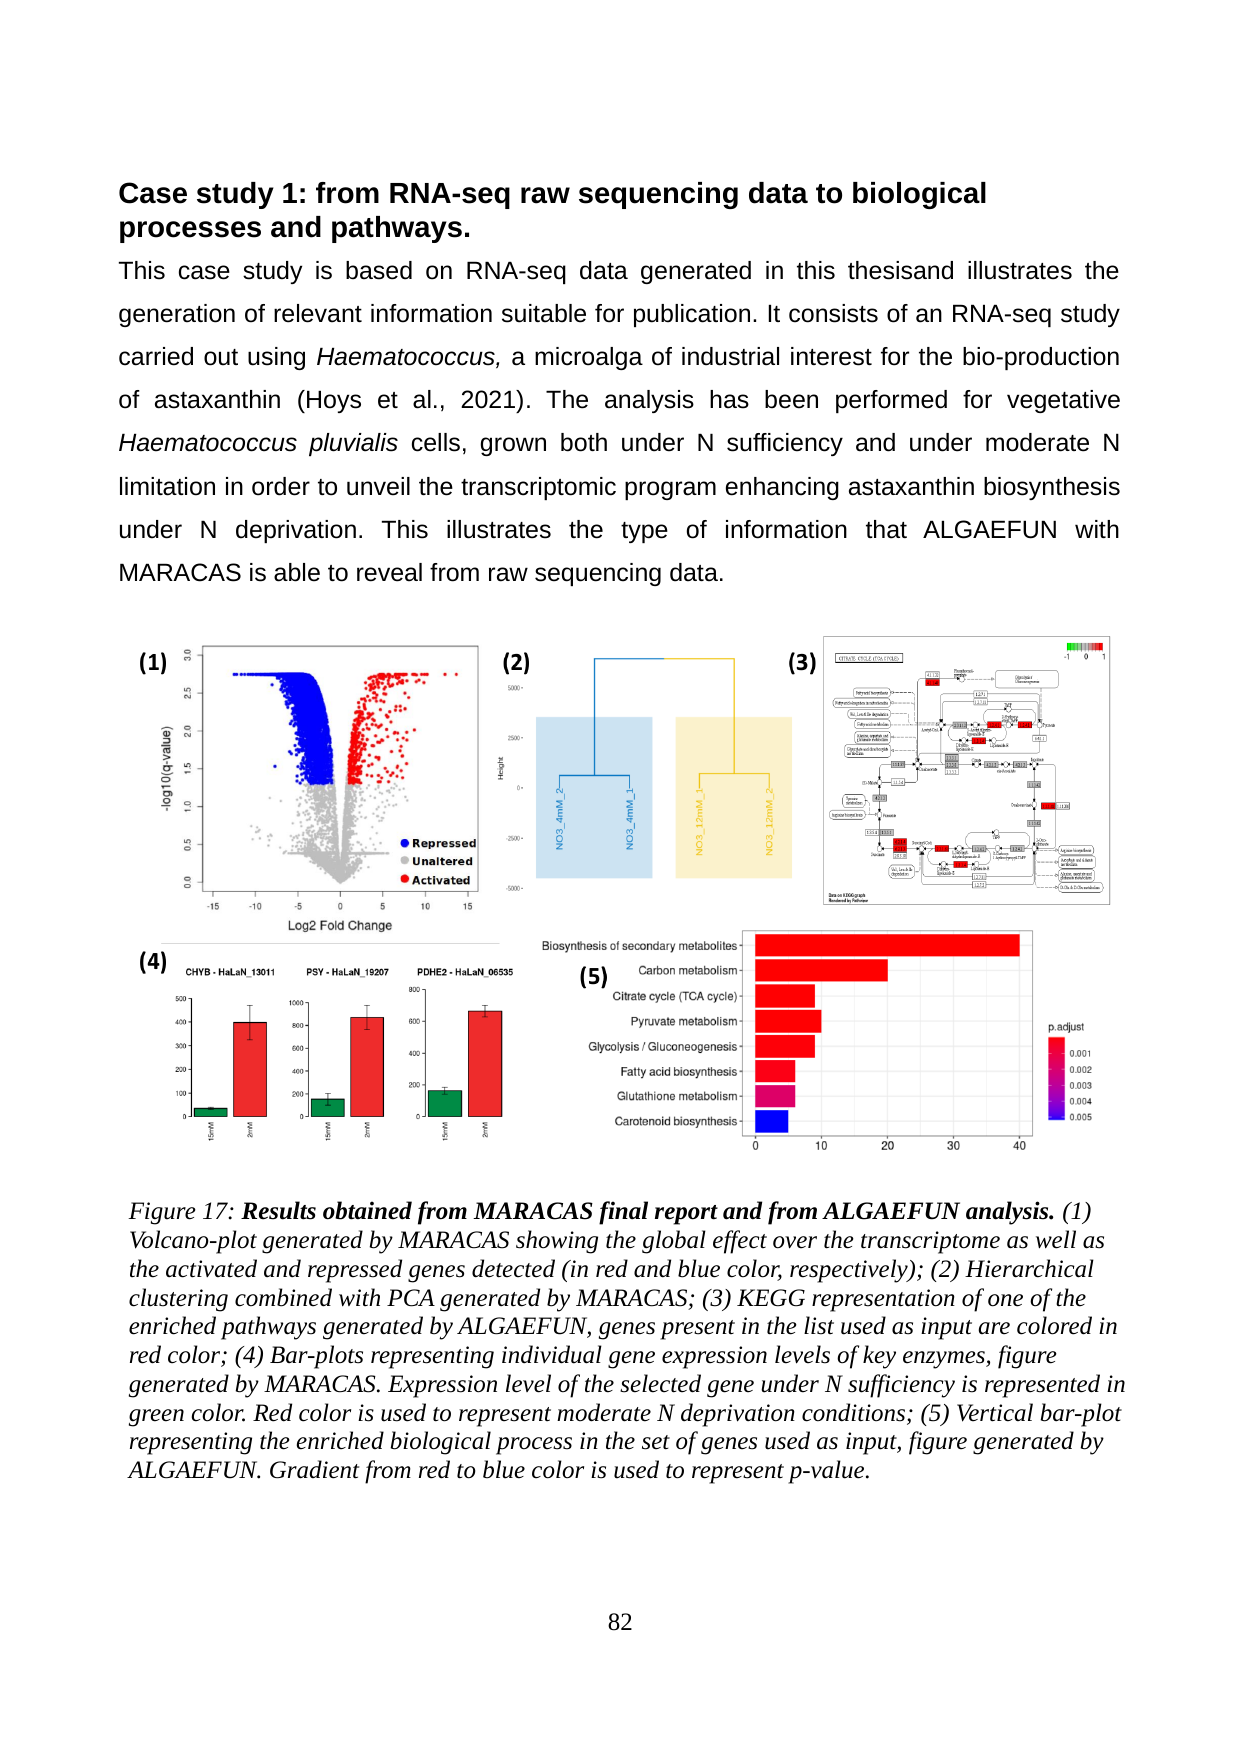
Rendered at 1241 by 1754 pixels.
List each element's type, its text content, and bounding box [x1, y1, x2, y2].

picture [123, 620, 1128, 1176]
subtitle Case study 1: from RNA-seq raw sequencing data to biological processes and pathways. [118, 176, 1122, 243]
text This case study is based on RNA-seq data generated in this thesisand illustrates the generation of relevant information suitable for publication. It consists of an RNA-seq study carried out using Haematococcus, a microalga of industrial interest for the bio-production of astaxanthin (Hoys et al., 2021)⁠. The analysis has been performed for vegetative Haematococcus pluvialis cells, grown both under N sufficiency and under moderate N limitation in order to unveil the transcriptomic program enhancing astaxanthin biosynthesis under N deprivation. This illustrates the type of information that ALGAEFUN with MARACAS is able to reveal from raw sequencing data. [118, 256, 1122, 587]
text Figure 17: Results obtained from MARACAS final report and from ALGAEFUN analysis. (1) Volcano-plot generated by MARACAS showing the global effect over the transcriptome as well as the activated and repressed genes detected (in red and blue color, respectively); (2) Hierarchical clustering combined with PCA generated by MARACAS; (3) KEGG representation of one of the enriched pathways generated by ALGAEFUN, genes present in the list used as input are colored in red color; (4) Bar-plots representing individual gene expression levels of key enzymes, figure generated by MARACAS. Expression level of the selected gene under N sufficiency is represented in green color. Red color is used to represent moderate N deprivation conditions; (5) Vertical bar-plot representing the enriched biological process in the set of genes used as input, figure generated by ALGAEFUN. Gradient from red to blue color is used to represent p-value. [128, 1196, 1132, 1484]
